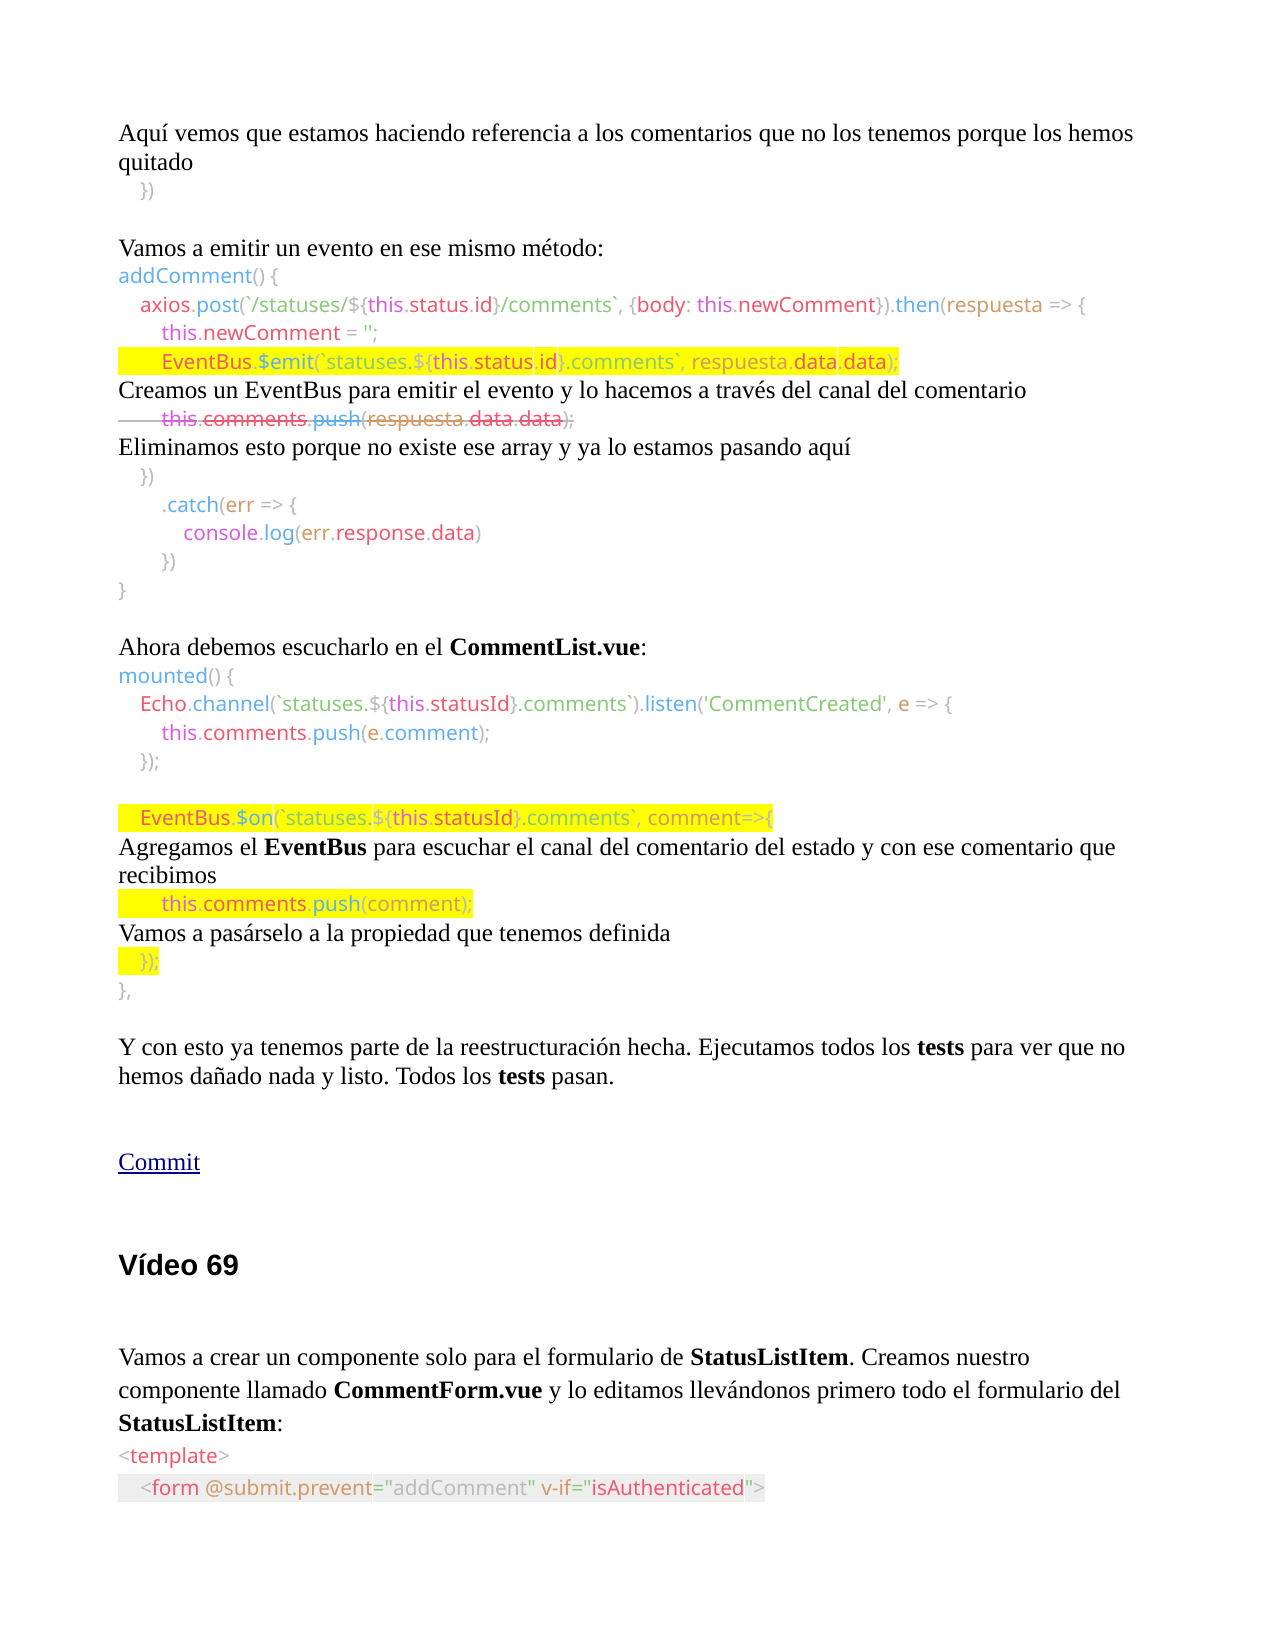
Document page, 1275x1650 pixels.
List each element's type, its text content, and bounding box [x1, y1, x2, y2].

text Vamos a emitir un evento en ese mismo método: [118, 233, 1157, 262]
text mounted() { Echo.channel(`statuses.${this.statusId}.comments`).listen('CommentCreated', e => { this.comments.push(e.comment); }); EventBus.$on(`statuses.${this.statusId}.comments`, comment=>{ Agregamos el EventBus para escuchar el canal del comentario del estado y con ese comentario que recibimos [118, 661, 1157, 889]
text }) [118, 176, 1157, 204]
text }); }, [118, 947, 1157, 1003]
text Y con esto ya tenemos parte de la reestructuración hecha. Ejecutamos todos los tests para ver que no hemos dañado nada y listo. Todos los tests pasan. [118, 1032, 1157, 1090]
subtitle Vídeo 69 [118, 1248, 1157, 1282]
text Ahora debemos escucharlo en el CommentList.vue: [118, 632, 1157, 661]
text }) .catch(err => { console.log(err.response.data) }) } [118, 461, 1157, 603]
text Aquí vemos que estamos haciendo referencia a los comentarios que no los tenemos porque los hemos quitado [118, 118, 1157, 176]
text addComment() { axios.post(`/statuses/${this.status.id}/comments`, {body: this.newComment}).then(respuesta => { this.newComment = ''; EventBus.$emit(`statuses.${this.status.id}.comments`, respuesta.data.data); Creamos un EventBus para emitir el evento y lo hacemos a través del canal del comentario [118, 262, 1157, 404]
text Vamos a crear un componente solo para el formulario de StatusListItem. Creamos nuestro componente llamado CommentForm.vue y lo editamos llevándonos primero todo el formulario del StatusListItem: <template> <form @submit.prevent="addComment" v-if="isAuthenticated"> [118, 1342, 1157, 1502]
text this.comments.push(comment); Vamos a pasárselo a la propiedad que tenemos definida [118, 889, 1157, 947]
text this.comments.push(respuesta.data.data); Eliminamos esto porque no existe ese array y ya lo estamos pasando aquí [118, 404, 1157, 461]
text Commit [118, 1147, 1157, 1176]
